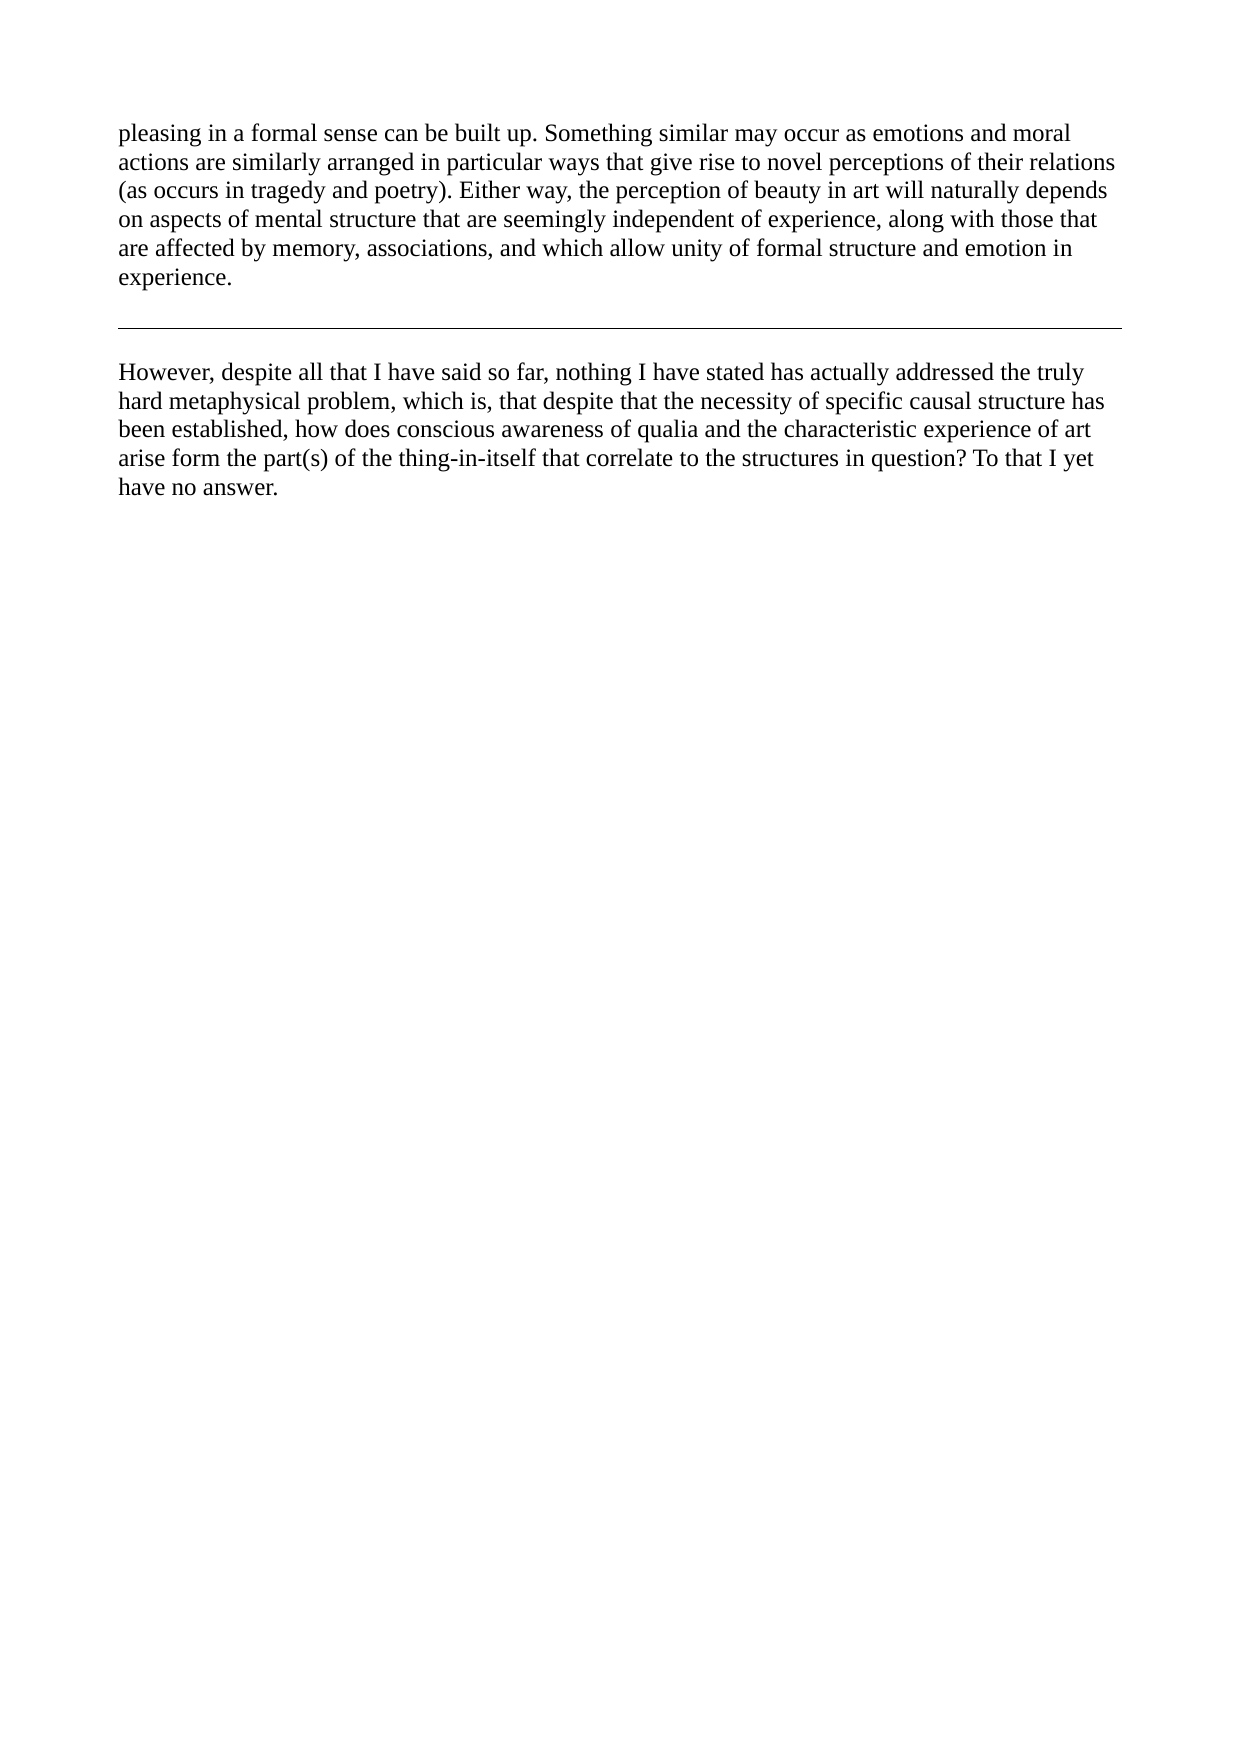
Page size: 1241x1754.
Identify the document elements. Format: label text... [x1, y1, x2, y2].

text However, despite all that I have said so far, nothing I have stated has actually addressed the truly hard metaphysical problem, which is, that despite that the necessity of specific causal structure has been established, how does conscious awareness of qualia and the characteristic experience of art arise form the part(s) of the thing-in-itself that correlate to the structures in question? To that I yet have no answer. [118, 357, 1122, 501]
text pleasing in a formal sense can be built up. Something similar may occur as emotions and moral actions are similarly arranged in particular ways that give rise to novel perceptions of their relations (as occurs in tragedy and poetry). Either way, the perception of beauty in art will naturally depends on aspects of mental structure that are seemingly independent of experience, along with those that are affected by memory, associations, and which allow unity of formal structure and emotion in experience. [118, 118, 1122, 291]
